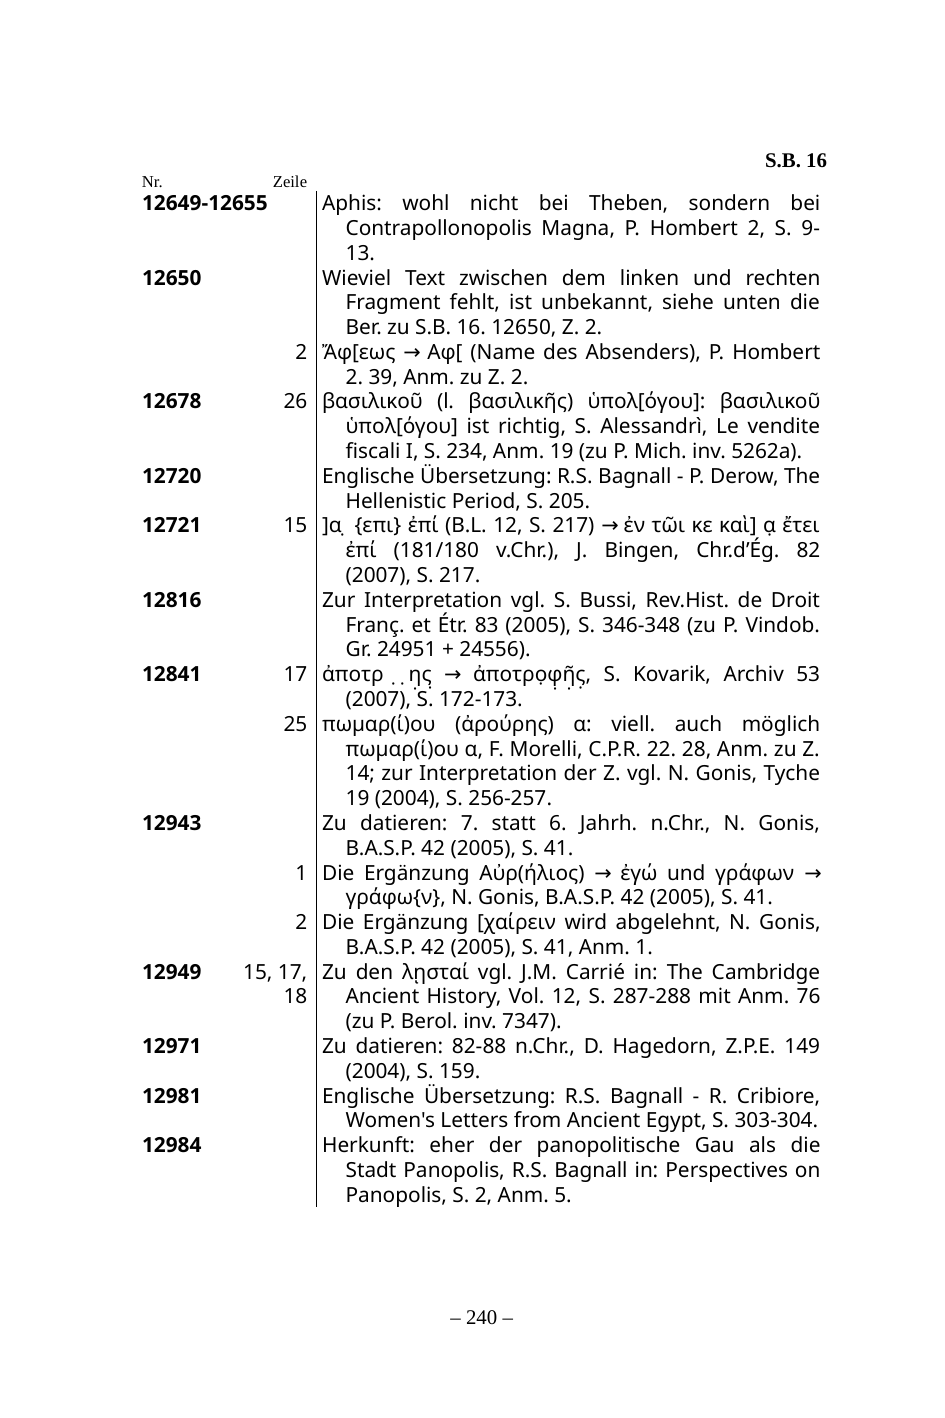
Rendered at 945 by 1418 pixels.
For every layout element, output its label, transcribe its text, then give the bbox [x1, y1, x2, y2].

table_cell Ἄφ[εως → Αφ[ (Name des Absenders), P. Hombert 2. 39, Anm. zu Z. 2. [317, 340, 827, 389]
table_cell Die Ergänzung [χαίρειν wird abgelehnt, N. Gonis, B.A.S.P. 42 (2005), S. 41, Anm. 1. [317, 910, 827, 959]
table_cell Zu datieren: 82-88 n.Chr., D. Hagedorn, Z.P.E. 149 (2004), S. 159. [317, 1034, 827, 1083]
table_cell 12721 [136, 513, 224, 587]
table_cell Die Ergänzung Αὐρ(ήλιος) → ἐγώ und γράφων → γράφω{ν}, N. Gonis, B.A.S.P. 42 (2005), S. 41. [317, 860, 827, 910]
table_cell Englische Übersetzung: R.S. Bagnall - P. Derow, The Hellenistic Period, S. 205. [317, 464, 827, 513]
table_cell 12720 [136, 464, 316, 513]
table_cell [136, 711, 224, 811]
table_cell Aphis: wohl nicht bei Theben, sondern bei Contrapollonopolis Magna, P. Hombert 2, S. 9-13. [317, 191, 827, 265]
table_cell 12984 [136, 1133, 316, 1207]
table_cell 1 [224, 860, 316, 910]
table_cell βασιλικοῦ (l. βασιλικῆς) ὑπολ[όγου]: βασιλικοῦ ὑπολ[όγου] ist richtig, S. Alessandrì, Le vendite fiscali I, S. 234, Anm. 19 (zu P. Mich. inv. 5262a). [317, 389, 827, 463]
table_cell Zu datieren: 7. statt 6. Jahrh. n.Chr., N. Gonis, B.A.S.P. 42 (2005), S. 41. [317, 811, 827, 860]
table_cell 26 [224, 389, 316, 463]
table_cell [136, 860, 224, 910]
table_cell 15, 17, 18 [224, 959, 316, 1034]
table_cell 2 [224, 910, 316, 959]
table_cell 12943 [136, 811, 316, 860]
table_cell ]α ̣ {επι} ἐπί (B.L. 12, S. 217) → ἐν τῶι κε καὶ] α̣ ἔτει ἐπί (181/180 v.Chr.), J. Bingen, Chr.d’Ég. 82 (2007), S. 217. [317, 513, 827, 587]
table_cell 2 [224, 340, 316, 389]
table_cell [136, 340, 224, 389]
table_cell 12678 [136, 389, 224, 463]
table_cell 25 [224, 711, 316, 811]
table_cell 12816 [136, 588, 316, 662]
table_cell 17 [224, 662, 316, 711]
table_cell Herkunft: eher der panopolitische Gau als die Stadt Panopolis, R.S. Bagnall in: Perspectives on Panopolis, S. 2, Anm. 5. [317, 1133, 827, 1207]
table_cell 12841 [136, 662, 224, 711]
table_cell 12649-12655 [136, 191, 316, 265]
table_cell ἀποτρ ̣ ̣η̣ς̣ → ἀποτρο̣φ̣ῆ̣ς̣, S. Kovarik, Archiv 53 (2007), S. 172-173. [317, 662, 827, 711]
table_cell [136, 910, 224, 959]
table_cell 15 [224, 513, 316, 587]
table_cell Zur Interpretation vgl. S. Bussi, Rev.Hist. de Droit Franç. et Étr. 83 (2005), S. 346-348 (zu P. Vindob. Gr. 24951 + 24556). [317, 588, 827, 662]
table_cell Wieviel Text zwischen dem linken und rechten Fragment fehlt, ist unbekannt, siehe unten die Ber. zu S.B. 16. 12650, Z. 2. [317, 265, 827, 339]
table_cell 12981 [136, 1083, 316, 1133]
table_cell 12971 [136, 1034, 316, 1083]
table_cell Zu den λῃσταί vgl. J.M. Carrié in: The Cambridge Ancient History, Vol. 12, S. 287-288 mit Anm. 76 (zu P. Berol. inv. 7347). [317, 959, 827, 1034]
table_cell πωμαρ(ί)ου (ἀρούρης) α: viell. auch möglich πωμαρ(ί)ου α, F. Morelli, C.P.R. 22. 28, Anm. zu Z. 14; zur Interpretation der Z. vgl. N. Gonis, Tyche 19 (2004), S. 256-257. [317, 711, 827, 811]
table_cell Englische Übersetzung: R.S. Bagnall - R. Cribiore, Women's Letters from Ancient Egypt, S. 303-304. [317, 1083, 827, 1133]
table_cell 12650 [136, 265, 316, 339]
table_cell 12949 [136, 959, 224, 1034]
